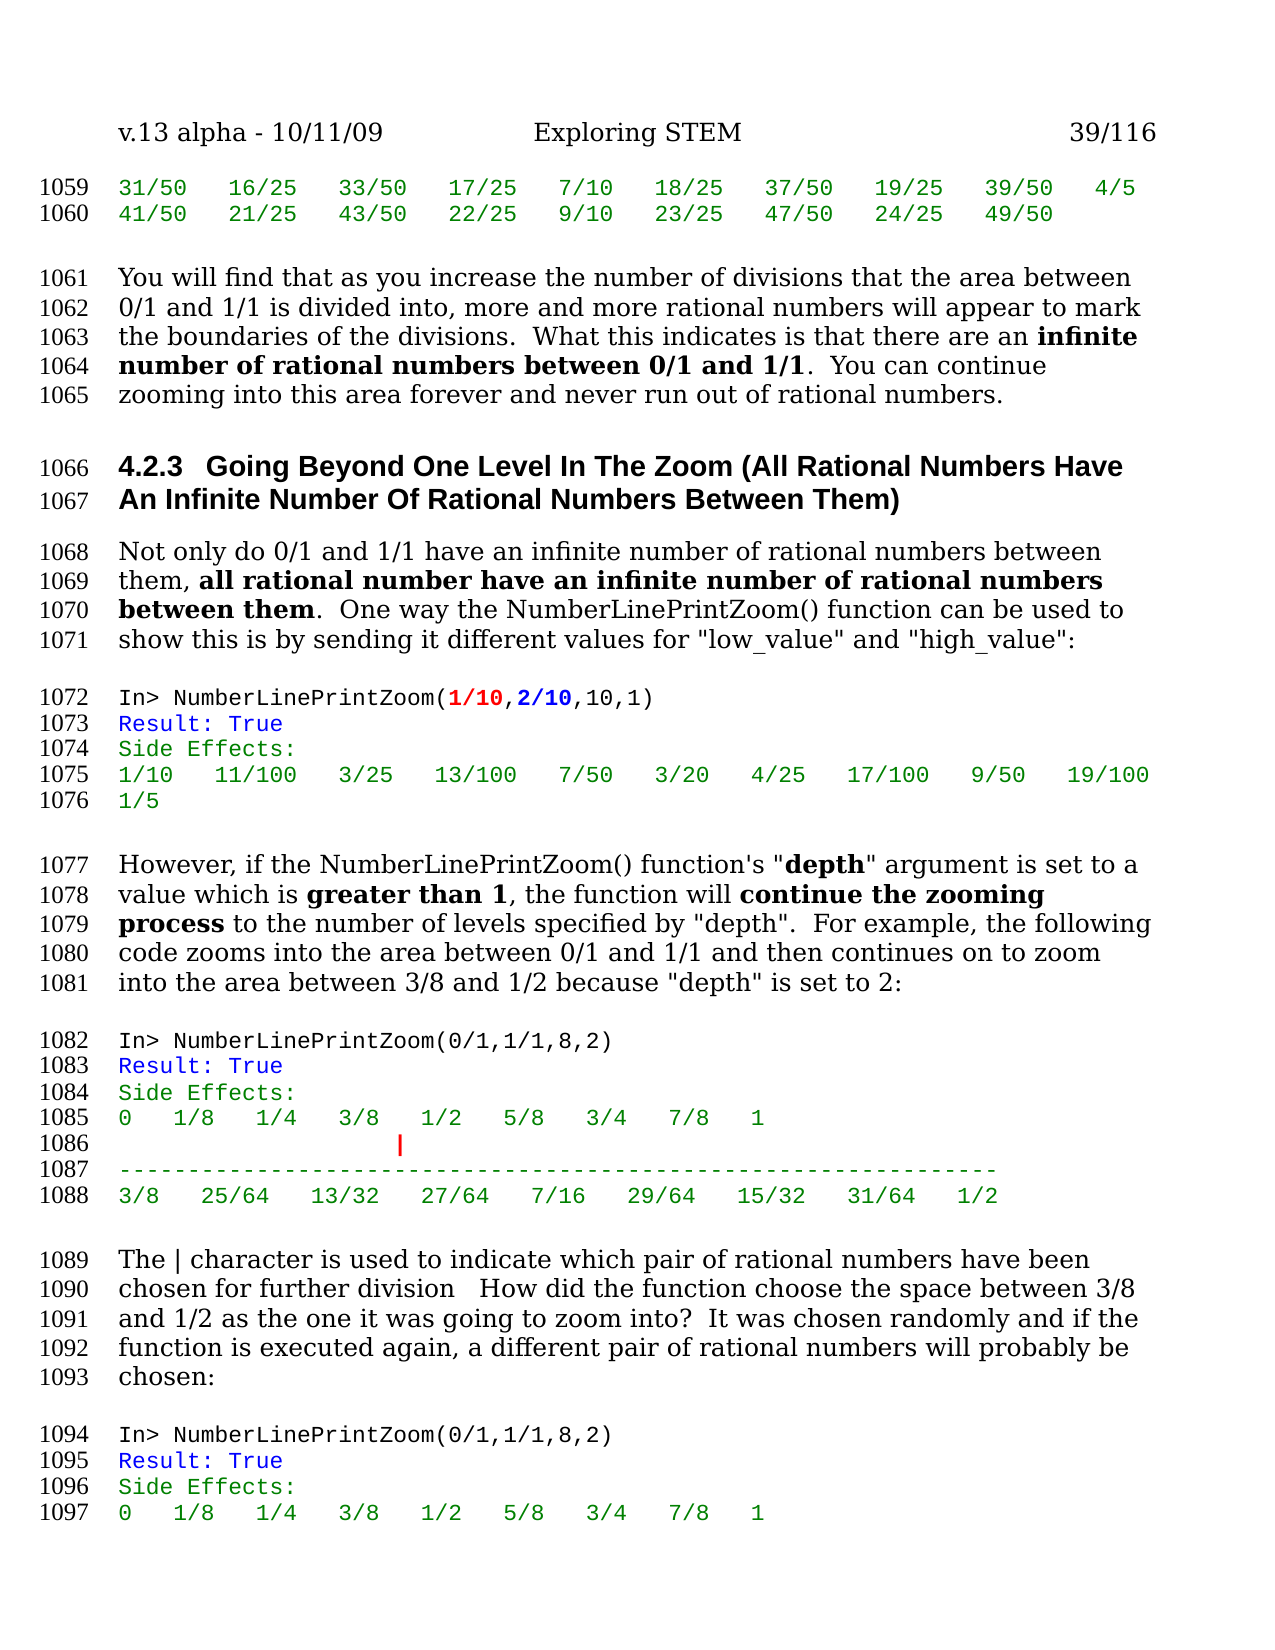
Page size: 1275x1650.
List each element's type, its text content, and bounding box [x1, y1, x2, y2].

text You will find that as you increase the number of divisions that the area between 0/1 and 1/1 is divided into, more and more rational numbers will appear to mark the boundaries of the divisions. What this indicates is that there are an infinite number of rational numbers between 0/1 and 1/1. You can continue zooming into this area forever and never run out of rational numbers. [118, 263, 1157, 410]
text Result: True [118, 1055, 1157, 1081]
text Result: True [118, 1449, 1157, 1475]
text The | character is used to indicate which pair of rational numbers have been chosen for further division How did the function choose the space between 3/8 and 1/2 as the one it was going to zoom into? It was chosen randomly and if the function is executed again, a different pair of rational numbers will probably be chosen: [118, 1245, 1157, 1391]
text 31/50 16/25 33/50 17/25 7/10 18/25 37/50 19/25 39/50 4/5 41/50 21/25 43/50 22/25 9/10 23/25 47/50 24/25 49/50 [118, 177, 1157, 229]
text ---------------------------------------------------------------- [118, 1159, 1157, 1184]
text | [118, 1133, 1157, 1159]
text 0 1/8 1/4 3/8 1/2 5/8 3/4 7/8 1 [118, 1107, 1157, 1133]
text 1/10 11/100 3/25 13/100 7/50 3/20 4/25 17/100 9/50 19/100 1/5 [118, 764, 1157, 816]
text Side Effects: [118, 738, 1157, 764]
subtitle Going Beyond One Level In The Zoom (All Rational Numbers Have An Infinite Number Of Rational Numbers Between Them) [118, 449, 1157, 516]
text Side Effects: [118, 1475, 1157, 1501]
text In> NumberLinePrintZoom(0/1,1/1,8,2) [118, 1029, 1157, 1055]
text However, if the NumberLinePrintZoom() function's "depth" argument is set to a value which is greater than 1, the function will continue the zooming process to the number of levels specified by "depth". For example, the following code zooms into the area between 0/1 and 1/1 and then continues on to zoom into the area between 3/8 and 1/2 because "depth" is set to 2: [118, 851, 1157, 997]
text 3/8 25/64 13/32 27/64 7/16 29/64 15/32 31/64 1/2 [118, 1184, 1157, 1211]
text Not only do 0/1 and 1/1 have an infinite number of rational numbers between them, all rational number have an infinite number of rational numbers between them. One way the NumberLinePrintZoom() function can be used to show this is by sending it different values for "low_value" and "high_value": [118, 537, 1157, 654]
text In> NumberLinePrintZoom(0/1,1/1,8,2) [118, 1423, 1157, 1449]
text 0 1/8 1/4 3/8 1/2 5/8 3/4 7/8 1 [118, 1501, 1157, 1527]
text Result: True [118, 712, 1157, 738]
text In> NumberLinePrintZoom(1/10,2/10,10,1) [118, 686, 1157, 712]
text Side Effects: [118, 1081, 1157, 1107]
